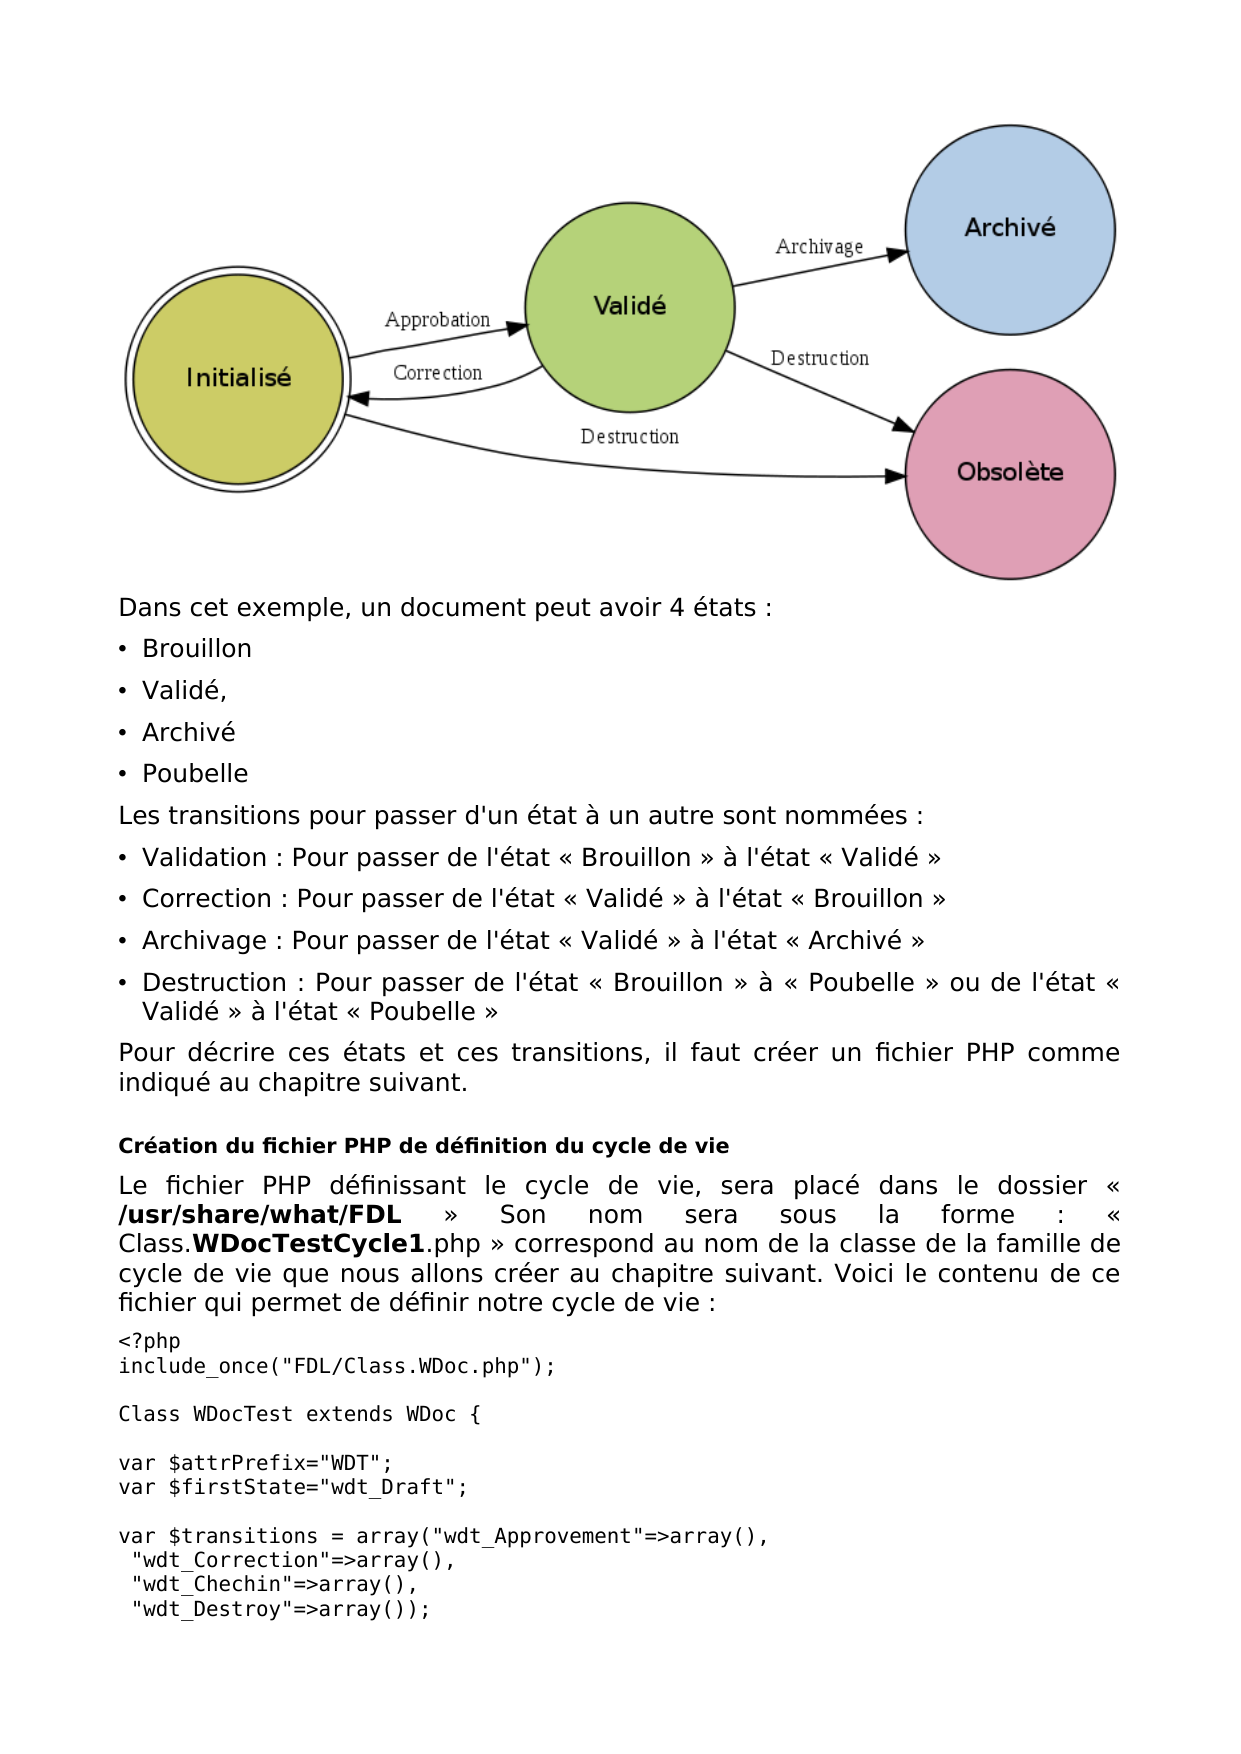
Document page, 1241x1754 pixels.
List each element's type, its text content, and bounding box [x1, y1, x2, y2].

text <?php include_once("FDL/Class.WDoc.php"); Class WDocTest extends WDoc { var $attrPrefix="WDT"; var $firstState="wdt_Draft"; var $transitions = array("wdt_Approvement"=>array(), "wdt_Correction"=>array(), "wdt_Chechin"=>array(), "wdt_Destroy"=>array()); [118, 1329, 1122, 1621]
text Pour décrire ces états et ces transitions, il faut créer un fichier PHP comme indiqué au chapitre suivant. [118, 1039, 1122, 1097]
subtitle Création du fichier PHP de définition du cycle de vie [118, 1134, 1122, 1159]
picture [118, 118, 1123, 587]
list Archivé [118, 718, 1122, 747]
text Le fichier PHP définissant le cycle de vie, sera placé dans le dossier « /usr/share/what/FDL » Son nom sera sous la forme : « Class.WDocTestCycle1.php » correspond au nom de la classe de la famille de cycle de vie que nous allons créer au chapitre suivant. Voici le contenu de ce fichier qui permet de définir notre cycle de vie : [118, 1171, 1122, 1317]
list Destruction : Pour passer de l'état « Brouillon » à « Poubelle » ou de l'état « Validé » à l'état « Poubelle » [118, 968, 1122, 1026]
list Poubelle [118, 759, 1122, 789]
list Validé, [118, 676, 1122, 705]
list Brouillon [118, 634, 1122, 664]
list Correction : Pour passer de l'état « Validé » à l'état « Brouillon » [118, 884, 1122, 914]
text Dans cet exemple, un document peut avoir 4 états : [118, 587, 1122, 622]
list Validation : Pour passer de l'état « Brouillon » à l'état « Validé » [118, 843, 1122, 872]
text Les transitions pour passer d'un état à un autre sont nommées : [118, 801, 1122, 830]
list Archivage : Pour passer de l'état « Validé » à l'état « Archivé » [118, 926, 1122, 955]
